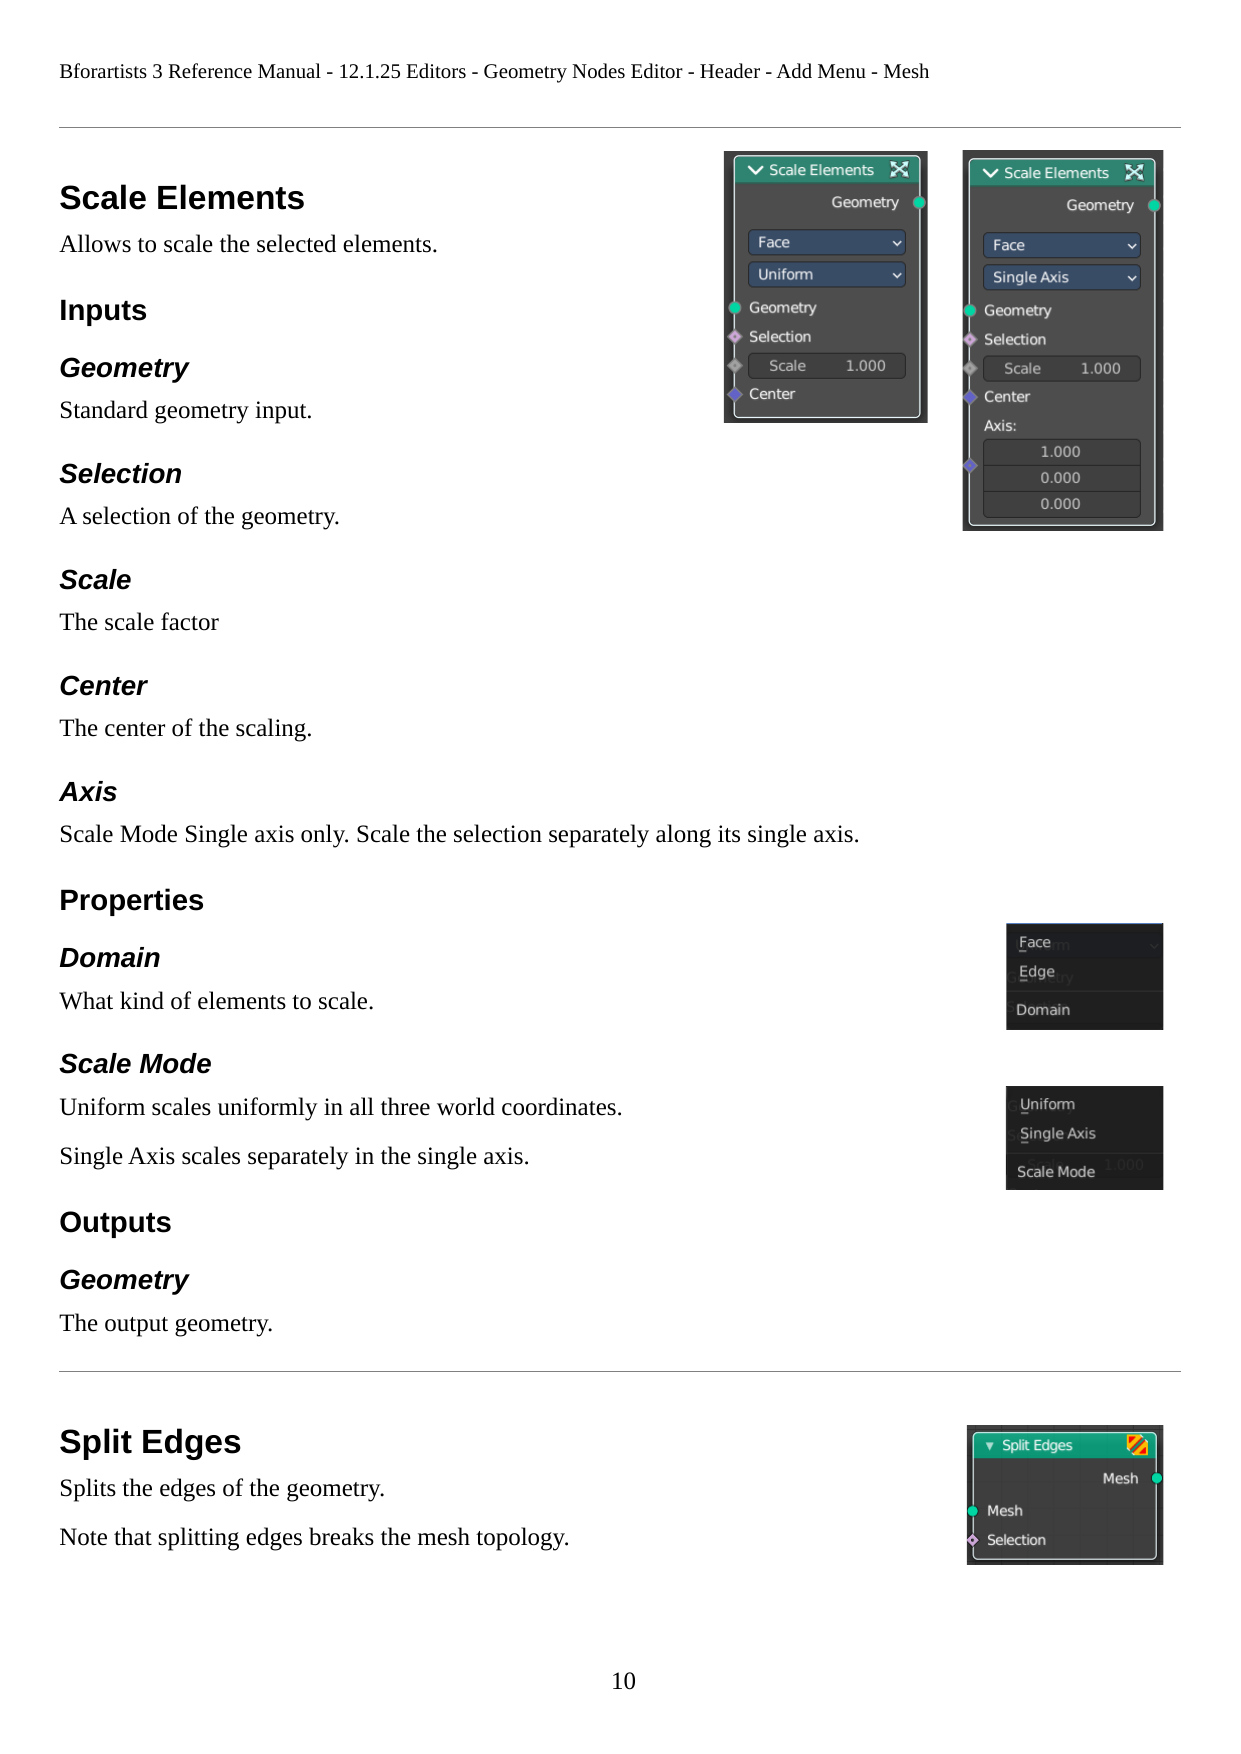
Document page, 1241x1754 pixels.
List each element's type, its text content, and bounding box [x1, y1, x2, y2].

text Single Axis scales separately in the single axis. [59, 1141, 1005, 1170]
picture [962, 150, 1164, 531]
text [928, 229, 962, 257]
subtitle [928, 351, 962, 383]
subtitle [1164, 942, 1181, 973]
text Scale Mode Single axis only. Scale the selection separately along its single axis. [59, 819, 1181, 848]
subtitle Center [59, 669, 1181, 701]
picture [723, 151, 928, 423]
text Allows to scale the selected elements. [59, 229, 723, 257]
subtitle Domain [59, 942, 1006, 973]
picture [1006, 923, 1164, 1030]
subtitle Geometry [59, 1263, 1181, 1295]
subtitle Geometry [59, 351, 723, 383]
subtitle Scale Mode [59, 1048, 1181, 1079]
subtitle Scale [59, 563, 1181, 595]
text The center of the scaling. [59, 713, 1181, 742]
picture [1005, 1086, 1164, 1190]
text Uniform scales uniformly in all three world coordinates. [59, 1092, 1005, 1121]
subtitle [1164, 292, 1181, 326]
subtitle [1164, 457, 1181, 489]
text Note that splitting edges breaks the mesh topology. [59, 1522, 966, 1551]
text The output geometry. [59, 1308, 1181, 1337]
text Splits the edges of the geometry. [59, 1473, 966, 1502]
subtitle Scale Elements [59, 178, 723, 216]
subtitle Inputs [59, 292, 723, 326]
subtitle Axis [59, 775, 1181, 807]
subtitle Split Edges [59, 1422, 1181, 1461]
text What kind of elements to scale. [59, 986, 1006, 1015]
picture [966, 1425, 1164, 1565]
text The scale factor [59, 607, 1181, 636]
text A selection of the geometry. [59, 501, 962, 530]
subtitle [928, 292, 962, 326]
subtitle Selection [59, 457, 962, 489]
subtitle [928, 178, 962, 216]
text Standard geometry input. [59, 396, 962, 424]
subtitle [1164, 178, 1181, 216]
subtitle Properties [59, 883, 1181, 917]
subtitle [1164, 351, 1181, 383]
subtitle Outputs [59, 1205, 1181, 1238]
